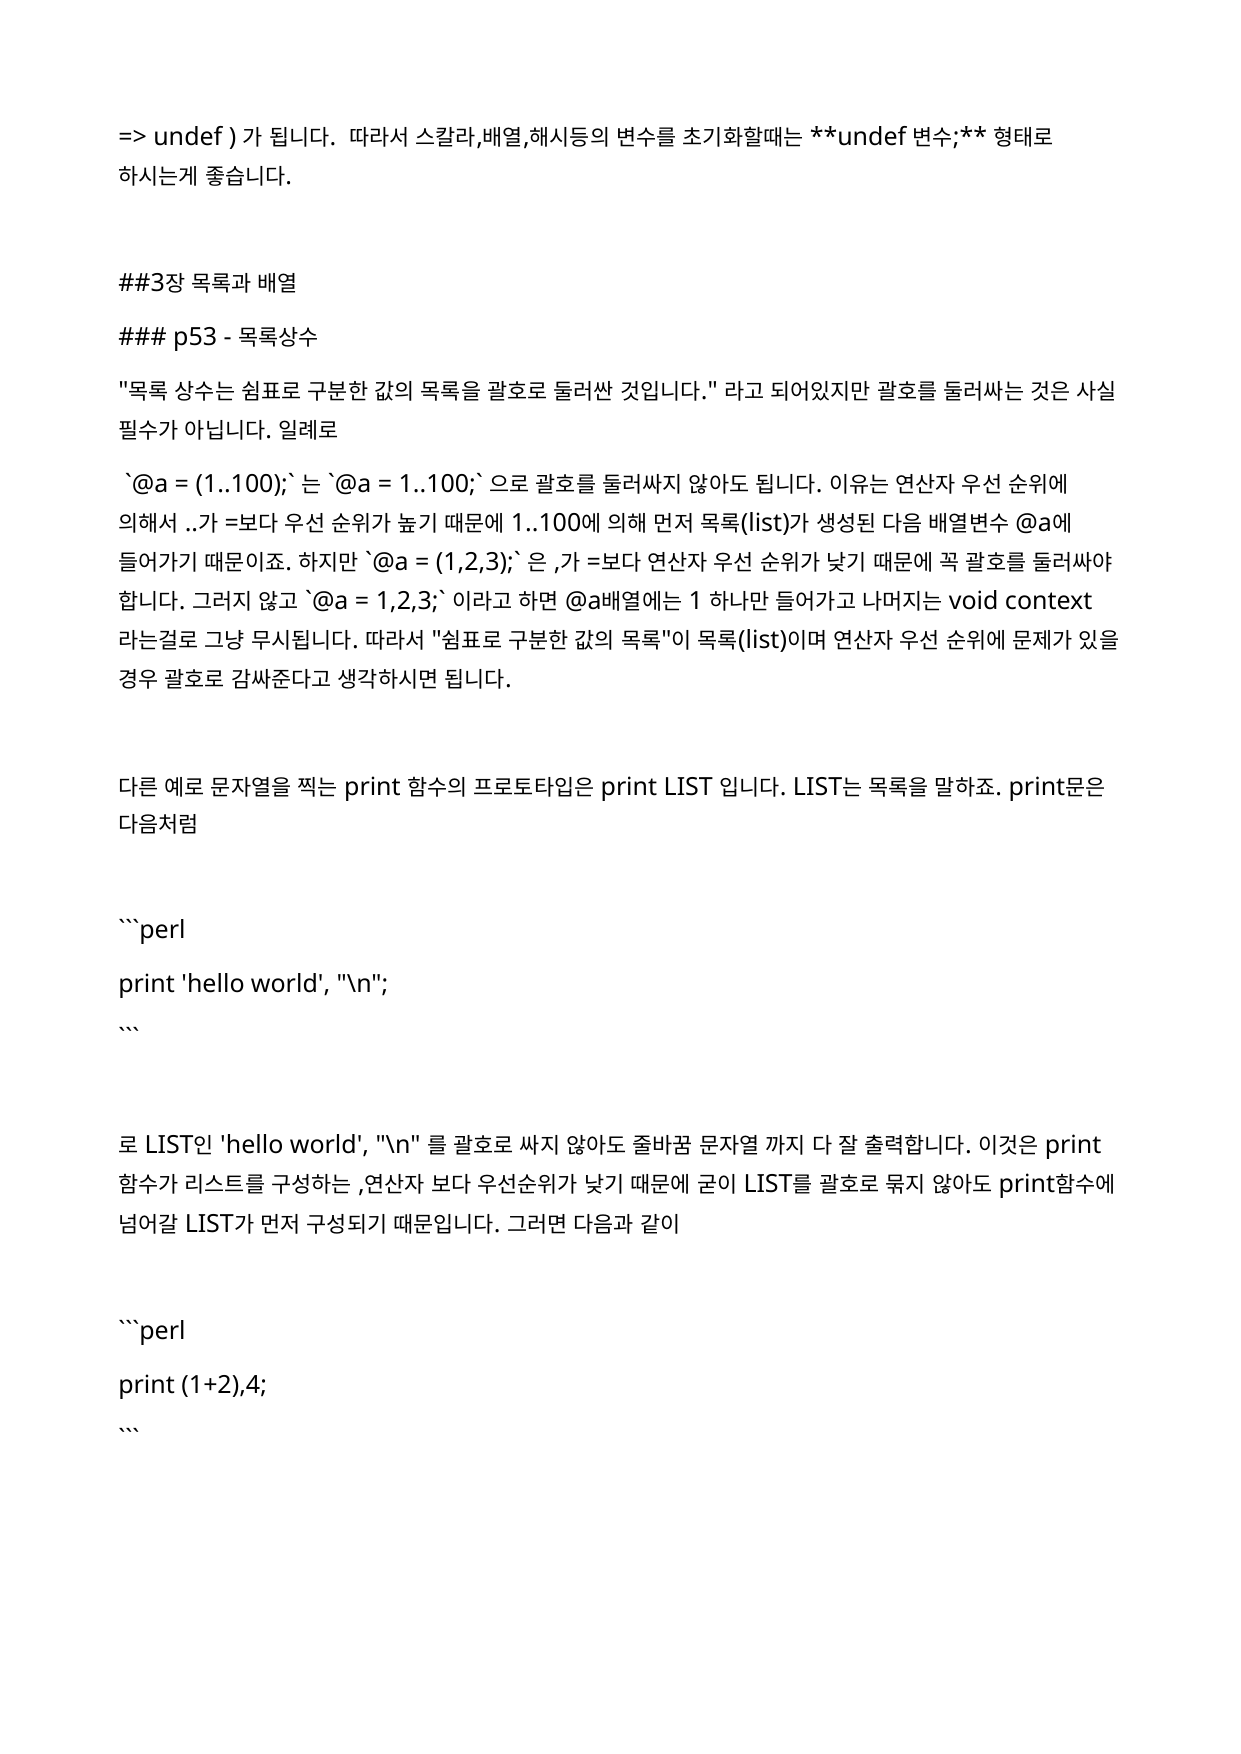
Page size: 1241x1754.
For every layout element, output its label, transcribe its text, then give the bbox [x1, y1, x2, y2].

text ```perl [118, 1313, 1122, 1347]
text `@a = (1..100);` 는 `@a = 1..100;` 으로 괄호를 둘러싸지 않아도 됩니다. 이유는 연산자 우선 순위에 의해서 ..가 =보다 우선 순위가 높기 때문에 1..100에 의해 먼저 목록(list)가 생성된 다음 배열변수 @a에 들어가기 때문이죠. 하지만 `@a = (1,2,3);` 은 ,가 =보다 연산자 우선 순위가 낮기 때문에 꼭 괄호를 둘러싸야 합니다. 그러지 않고 `@a = 1,2,3;` 이라고 하면 @a배열에는 1 하나만 들어가고 나머지는 void context라는걸로 그냥 무시됩니다. 따라서 "쉼표로 구분한 값의 목록"이 목록(list)이며 연산자 우선 순위에 문제가 있을 경우 괄호로 감싸준다고 생각하시면 됩니다. [118, 465, 1122, 695]
text ### p53 - 목록상수 [118, 318, 1122, 353]
text ``` [118, 1019, 1122, 1053]
text ``` [118, 1420, 1122, 1454]
text "목록 상수는 쉼표로 구분한 값의 목록을 괄호로 둘러싼 것입니다." 라고 되어있지만 괄호를 둘러싸는 것은 사실 필수가 아닙니다. 일례로 [118, 372, 1122, 446]
text 로 LIST인 'hello world', "\n" 를 괄호로 싸지 않아도 줄바꿈 문자열 까지 다 잘 출력합니다. 이것은 print 함수가 리스트를 구성하는 ,연산자 보다 우선순위가 낮기 때문에 굳이 LIST를 괄호로 묶지 않아도 print함수에 넘어갈 LIST가 먼저 구성되기 때문입니다. 그러면 다음과 같이 [118, 1127, 1122, 1239]
text print (1+2),4; [118, 1367, 1122, 1401]
text ```perl [118, 912, 1122, 946]
text print 'hello world', "\n"; [118, 966, 1122, 1000]
text 다른 예로 문자열을 찍는 print 함수의 프로토타입은 print LIST 입니다. LIST는 목록을 말하죠. print문은 다음처럼 [118, 768, 1122, 839]
text ##3장 목록과 배열 [118, 265, 1122, 299]
text => undef ) 가 됩니다. 따라서 스칼라,배열,해시등의 변수를 초기화할때는 **undef 변수;** 형태로 하시는게 좋습니다. [118, 118, 1122, 191]
